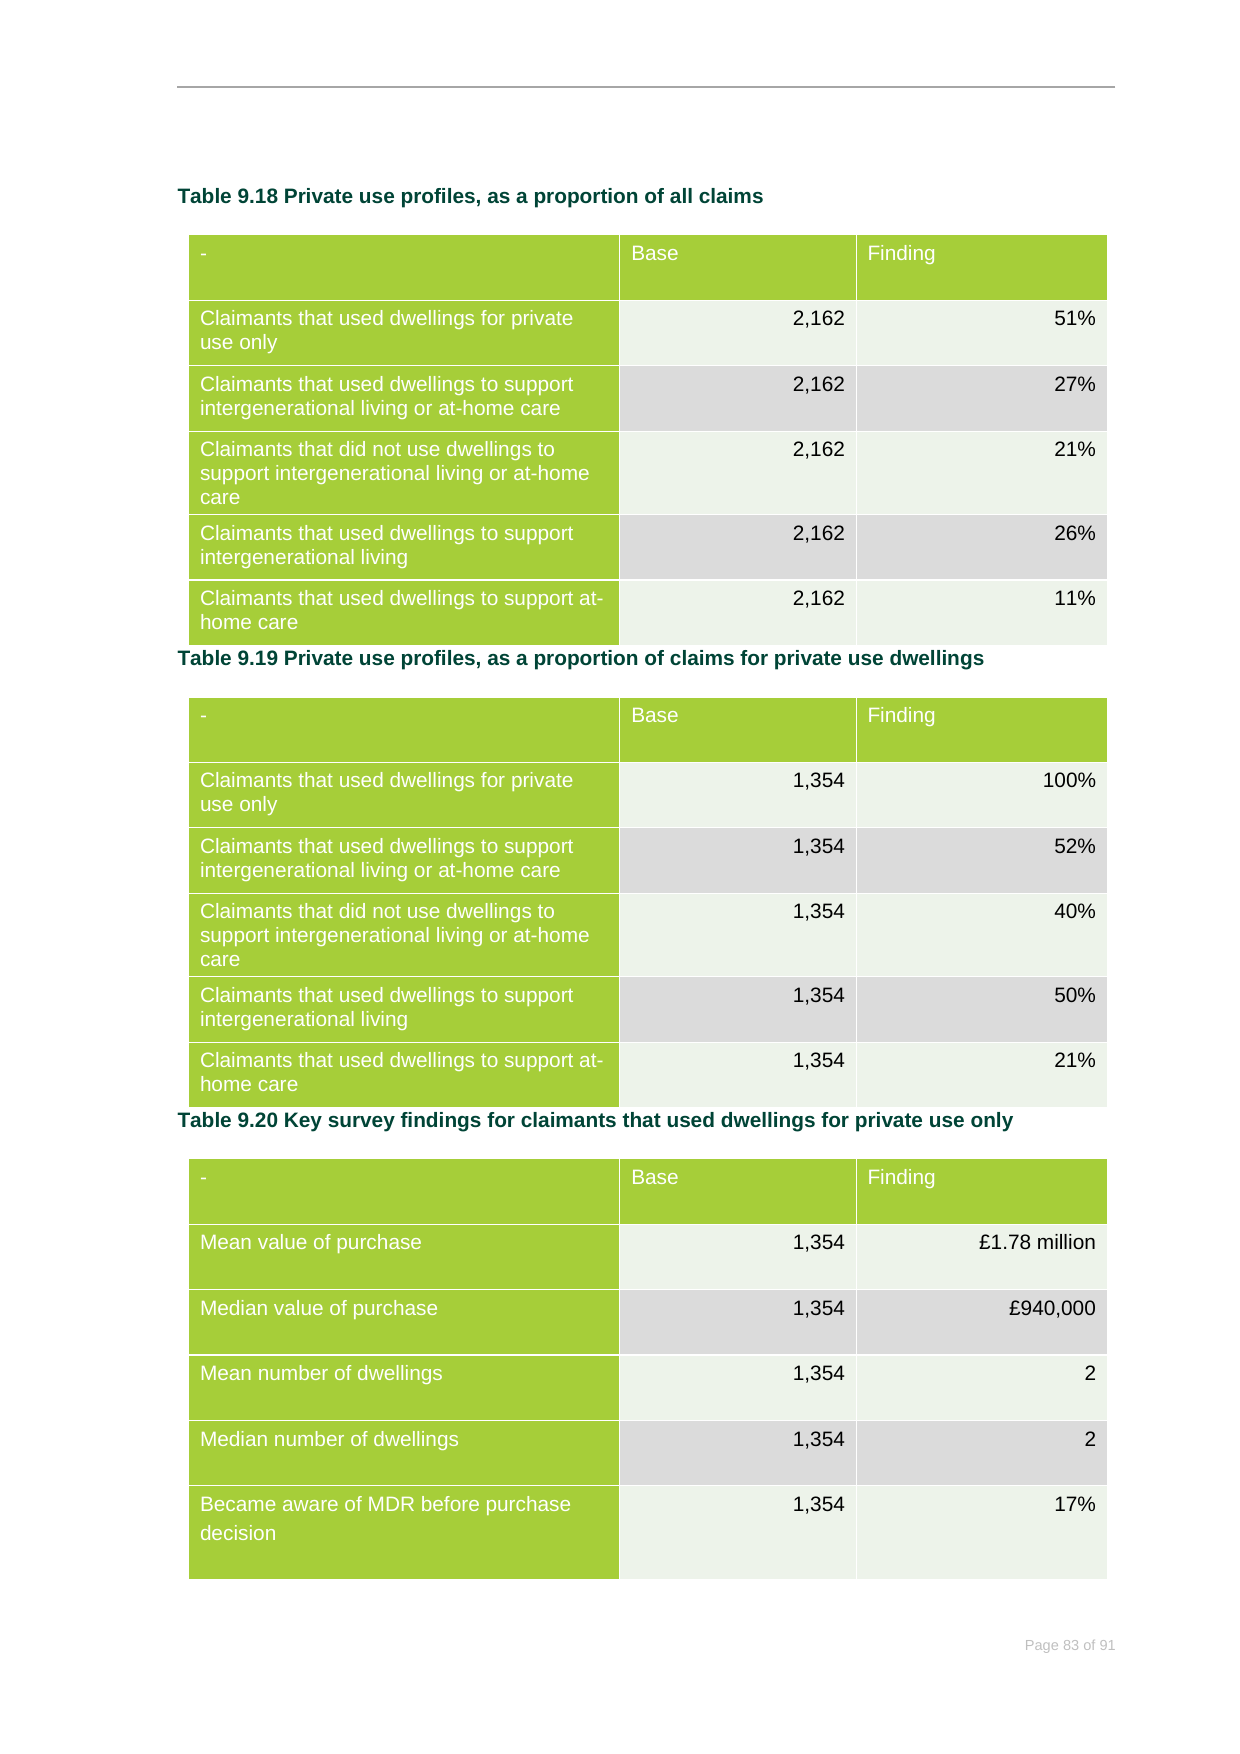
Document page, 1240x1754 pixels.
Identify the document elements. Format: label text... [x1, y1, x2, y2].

text Table 9.20 Key survey findings for claimants that used dwellings for private use only [177, 1108, 1115, 1139]
table_cell Claimants that used dwellings to support at-home care [189, 1043, 619, 1107]
table_header Base [620, 698, 856, 762]
table_header - [189, 1159, 619, 1224]
table_header - [189, 698, 619, 762]
table_cell Mean value of purchase [189, 1225, 619, 1289]
table_cell 17% [857, 1486, 1107, 1579]
table_cell Claimants that used dwellings to support intergenerational living [189, 977, 619, 1042]
table_cell Median number of dwellings [189, 1421, 619, 1485]
table_cell Claimants that used dwellings to support at-home care [189, 581, 619, 645]
table_cell 40% [857, 894, 1107, 976]
table_cell 21% [857, 1043, 1107, 1107]
table_cell 1,354 [620, 1356, 856, 1420]
table_cell Mean number of dwellings [189, 1356, 619, 1420]
table_cell 2,162 [620, 515, 856, 579]
table_cell 1,354 [620, 1421, 856, 1485]
table_cell 1,354 [620, 1043, 856, 1107]
table_cell 2 [857, 1421, 1107, 1485]
table_cell 27% [857, 366, 1107, 431]
table_cell 52% [857, 828, 1107, 893]
text Table 9.19 Private use profiles, as a proportion of claims for private use dwellings [177, 646, 1115, 678]
table_cell Median value of purchase [189, 1290, 619, 1354]
table_cell 50% [857, 977, 1107, 1042]
table_cell 1,354 [620, 1225, 856, 1289]
table_cell Claimants that did not use dwellings to support intergenerational living or at-home care [189, 894, 619, 976]
table_cell 26% [857, 515, 1107, 579]
table_cell £1.78 million [857, 1225, 1107, 1289]
table_cell 1,354 [620, 828, 856, 893]
table_cell 2,162 [620, 581, 856, 645]
table_cell Claimants that used dwellings for private use only [189, 763, 619, 827]
table_header Finding [857, 698, 1107, 762]
table_header Base [620, 1159, 856, 1224]
table_cell 51% [857, 301, 1107, 365]
table_cell Claimants that used dwellings to support intergenerational living [189, 515, 619, 579]
text Table 9.18 Private use profiles, as a proportion of all claims [177, 184, 1115, 216]
table_cell 2,162 [620, 432, 856, 514]
table_cell 21% [857, 432, 1107, 514]
table_cell 11% [857, 581, 1107, 645]
table_cell 2 [857, 1356, 1107, 1420]
table_cell 100% [857, 763, 1107, 827]
table_cell Became aware of MDR before purchase decision [189, 1486, 619, 1579]
table_header Finding [857, 1159, 1107, 1224]
table_header Base [620, 235, 856, 300]
table_cell Claimants that used dwellings to support intergenerational living or at-home care [189, 366, 619, 431]
table_cell 2,162 [620, 366, 856, 431]
table_cell 1,354 [620, 977, 856, 1042]
table_cell £940,000 [857, 1290, 1107, 1354]
table_cell Claimants that used dwellings to support intergenerational living or at-home care [189, 828, 619, 893]
table_cell 1,354 [620, 1486, 856, 1579]
table_cell 1,354 [620, 894, 856, 976]
table_header - [189, 235, 619, 300]
table_cell 2,162 [620, 301, 856, 365]
table_cell 1,354 [620, 1290, 856, 1354]
table_cell 1,354 [620, 763, 856, 827]
table_header Finding [857, 235, 1107, 300]
table_cell Claimants that used dwellings for private use only [189, 301, 619, 365]
table_cell Claimants that did not use dwellings to support intergenerational living or at-home care [189, 432, 619, 514]
